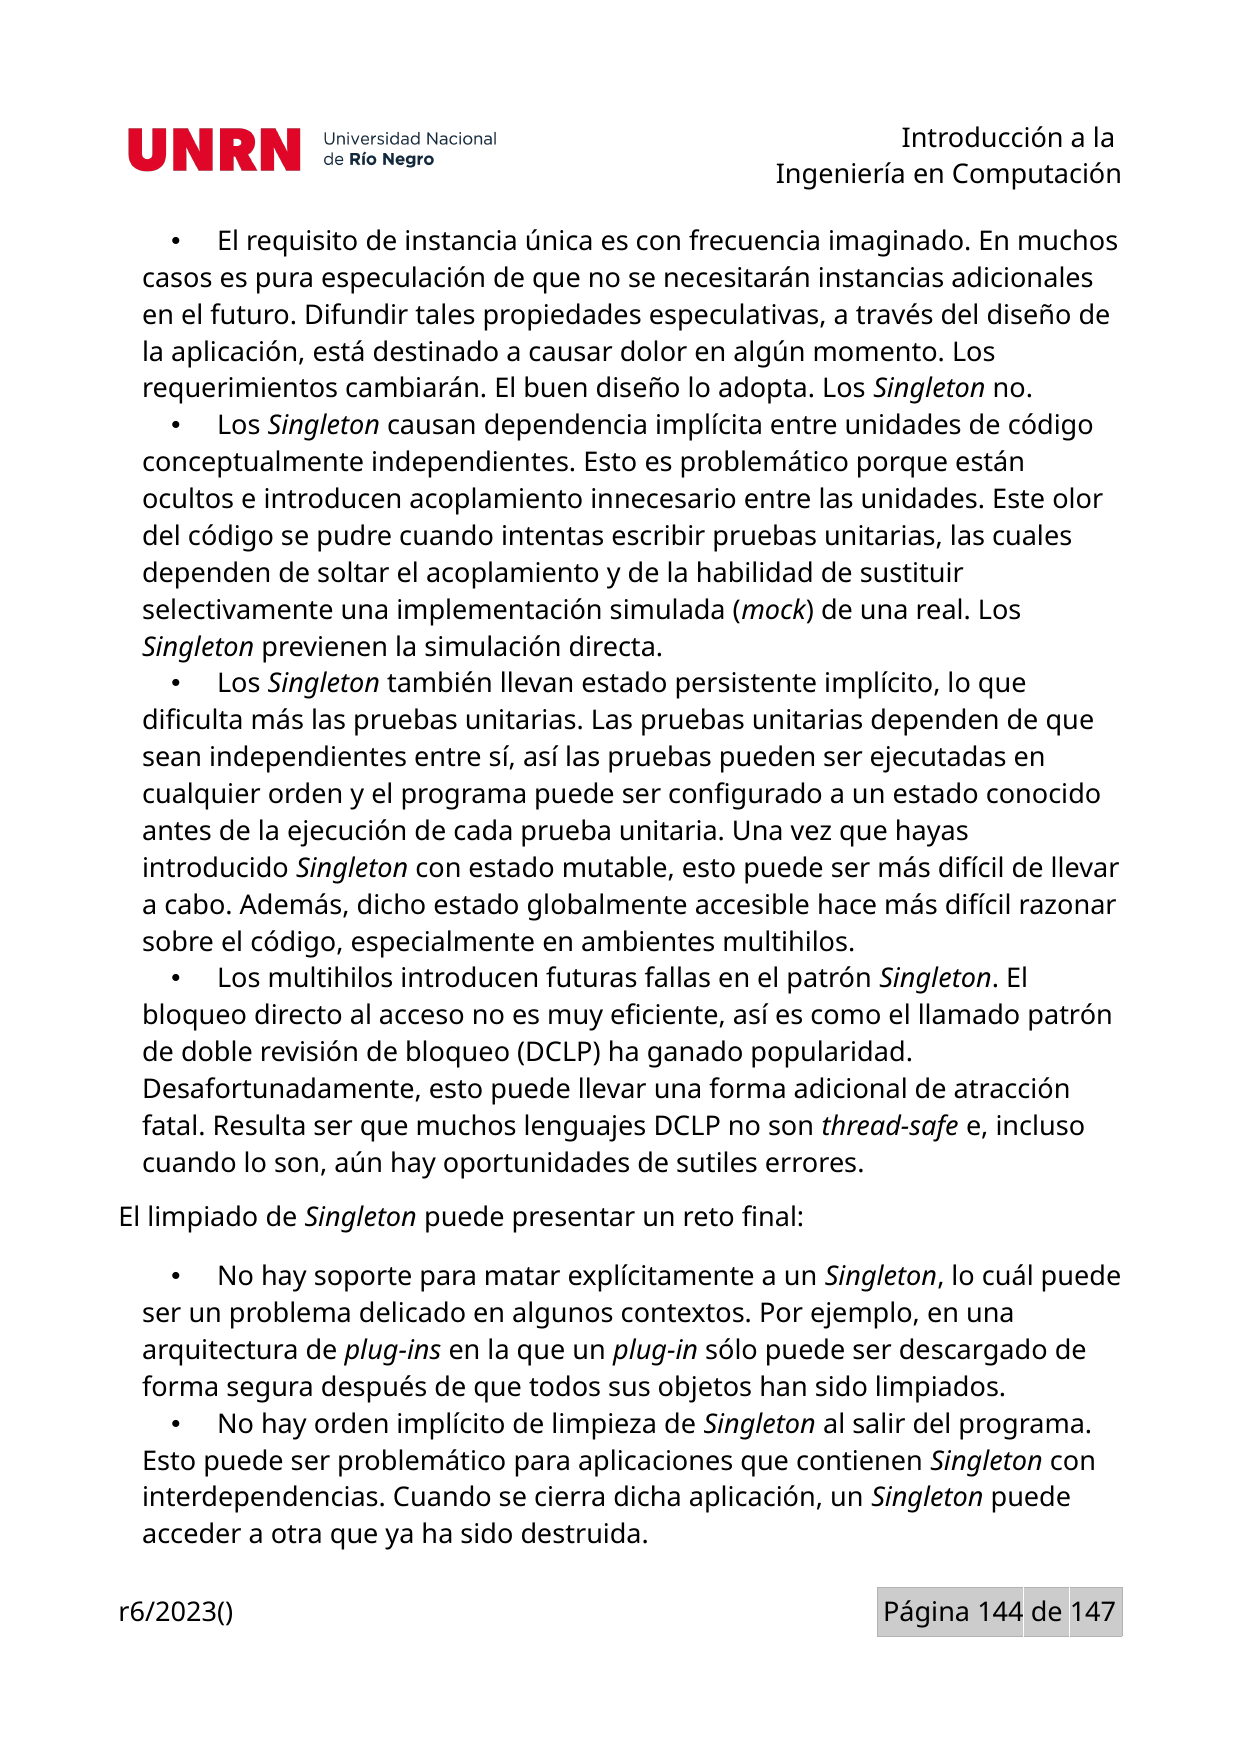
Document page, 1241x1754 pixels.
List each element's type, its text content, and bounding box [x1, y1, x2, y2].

list Los Singleton también llevan estado persistente implícito, lo que dificulta más las pruebas unitarias. Las pruebas unitarias dependen de que sean independientes entre sí, así las pruebas pueden ser ejecutadas en cualquier orden y el programa puede ser configurado a un estado conocido antes de la ejecución de cada prueba unitaria. Una vez que hayas introducido Singleton con estado mutable, esto puede ser más difícil de llevar a cabo. Además, dicho estado globalmente accesible hace más difícil razonar sobre el código, especialmente en ambientes multihilos. [142, 664, 1122, 959]
list El requisito de instancia única es con frecuencia imaginado. En muchos casos es pura especulación de que no se necesitarán instancias adicionales en el futuro. Difundir tales propiedades especulativas, a través del diseño de la aplicación, está destinado a causar dolor en algún momento. Los requerimientos cambiarán. El buen diseño lo adopta. Los Singleton no. [142, 221, 1122, 406]
list No hay orden implícito de limpieza de Singleton al salir del programa. Esto puede ser problemático para aplicaciones que contienen Singleton con interdependencias. Cuando se cierra dicha aplicación, un Singleton puede acceder a otra que ya ha sido destruida. [142, 1404, 1122, 1552]
text El limpiado de Singleton puede presentar un reto final: [118, 1198, 1122, 1235]
list Los Singleton causan dependencia implícita entre unidades de código conceptualmente independientes. Esto es problemático porque están ocultos e introducen acoplamiento innecesario entre las unidades. Este olor del código se pudre cuando intentas escribir pruebas unitarias, las cuales dependen de soltar el acoplamiento y de la habilidad de sustituir selectivamente una implementación simulada (mock) de una real. Los Singleton previenen la simulación directa. [142, 406, 1122, 664]
list No hay soporte para matar explícitamente a un Singleton, lo cuál puede ser un problema delicado en algunos contextos. Por ejemplo, en una arquitectura de plug-ins en la que un plug-in sólo puede ser descargado de forma segura después de que todos sus objetos han sido limpiados. [142, 1257, 1122, 1404]
picture [118, 118, 505, 180]
list Los multihilos introducen futuras fallas en el patrón Singleton. El bloqueo directo al acceso no es muy eficiente, así es como el llamado patrón de doble revisión de bloqueo (DCLP) ha ganado popularidad. Desafortunadamente, esto puede llevar una forma adicional de atracción fatal. Resulta ser que muchos lenguajes DCLP no son thread-safe e, incluso cuando lo son, aún hay oportunidades de sutiles errores. [142, 959, 1122, 1180]
